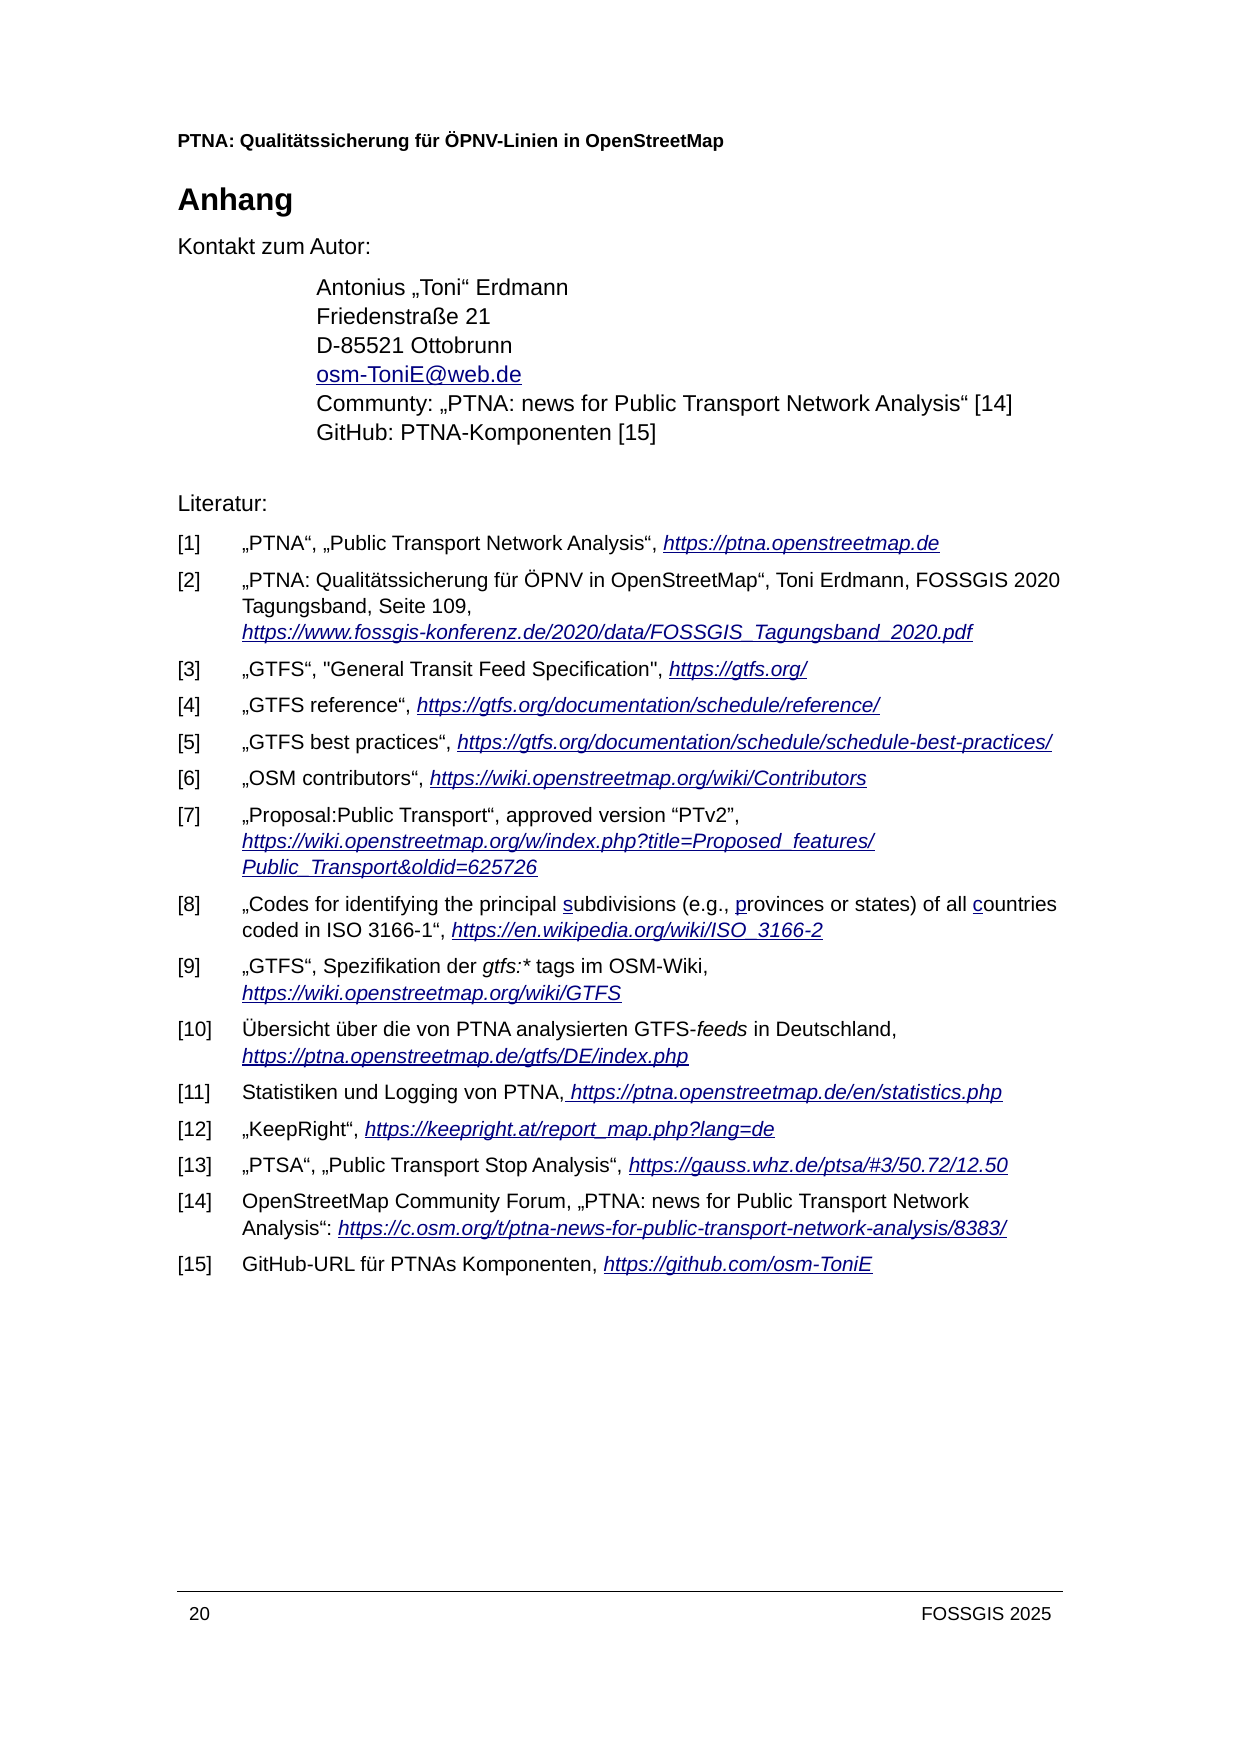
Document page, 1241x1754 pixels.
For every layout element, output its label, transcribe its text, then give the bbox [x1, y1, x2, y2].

table_cell „GTFS“, "General Transit Feed Specification", https://gtfs.org/ [242, 657, 1063, 693]
table_header „PTNA“, „Public Transport Network Analysis“, https://ptna.openstreetmap.de [242, 531, 1063, 567]
table_cell Statistiken und Logging von PTNA, https://ptna.openstreetmap.de/en/statistics.php [242, 1080, 1063, 1116]
text Friedenstraße 21 [266, 303, 1063, 329]
table_cell OpenStreetMap Community Forum, „PTNA: news for Public Transport Network Analysis“: https://c.osm.org/t/ptna-news-for-public-transport-network-analysis/8383/ [242, 1189, 1063, 1252]
table_cell „OSM contributors“, https://wiki.openstreetmap.org/wiki/Contributors [242, 766, 1063, 802]
table_cell [6] [177, 766, 242, 802]
table_cell [12] [177, 1116, 242, 1153]
text Literatur: [177, 489, 1063, 516]
table_cell [9] [177, 954, 242, 1017]
table_cell „PTSA“, „Public Transport Stop Analysis“, https://gauss.whz.de/ptsa/#3/50.72/12.50 [242, 1153, 1063, 1189]
text Kontakt zum Autor: [177, 233, 1063, 259]
table_cell „KeepRight“, https://keepright.at/report_map.php?lang=de [242, 1116, 1063, 1153]
table_cell Übersicht über die von PTNA analysierten GTFS-feeds in Deutschland, https://ptna.openstreetmap.de/gtfs/DE/index.php [242, 1017, 1063, 1080]
table_cell [10] [177, 1017, 242, 1080]
table_cell [14] [177, 1189, 242, 1252]
text osm-ToniE@web.de [266, 361, 1063, 387]
table_cell „Codes for identifying the principal subdivisions (e.g., provinces or states) of all countries coded in ISO 3166-1“, https://en.wikipedia.org/wiki/ISO_3166-2 [242, 892, 1063, 954]
table_cell [4] [177, 693, 242, 729]
table_header [1] [177, 531, 242, 567]
table_cell [7] [177, 803, 242, 892]
table_cell [3] [177, 657, 242, 693]
table_cell [2] [177, 568, 242, 657]
text D-85521 Ottobrunn [266, 332, 1063, 358]
text Anhang [177, 181, 1063, 217]
table_cell „GTFS reference“, https://gtfs.org/documentation/schedule/reference/ [242, 693, 1063, 729]
table_cell [13] [177, 1153, 242, 1189]
table_cell GitHub-URL für PTNAs Komponenten, https://github.com/osm-ToniE [242, 1252, 1063, 1289]
text GitHub: PTNA-Komponenten [15] [266, 419, 1063, 445]
table_cell [8] [177, 892, 242, 954]
table_cell „PTNA: Qualitätssicherung für ÖPNV in OpenStreetMap“, Toni Erdmann, FOSSGIS 2020 Tagungsband, Seite 109, https://www.fossgis-konferenz.de/2020/data/FOSSGIS_Tagungsband_2020.pdf [242, 568, 1063, 657]
table_cell „GTFS“, Spezifikation der gtfs:* tags im OSM-Wiki, https://wiki.openstreetmap.org/wiki/GTFS [242, 954, 1063, 1017]
table_cell [15] [177, 1252, 242, 1289]
text Communty: „PTNA: news for Public Transport Network Analysis“ [14] [266, 390, 1063, 416]
table_cell „GTFS best practices“, https://gtfs.org/documentation/schedule/schedule-best-practices/ [242, 730, 1063, 766]
table_cell [11] [177, 1080, 242, 1116]
table_cell [5] [177, 730, 242, 766]
table_cell „Proposal:Public Transport“, approved version “PTv2”, https://wiki.openstreetmap.org/w/index.php?title=Proposed_features/Public_Transport&oldid=625726 [242, 803, 1063, 892]
text Antonius „Toni“ Erdmann [266, 274, 1063, 301]
